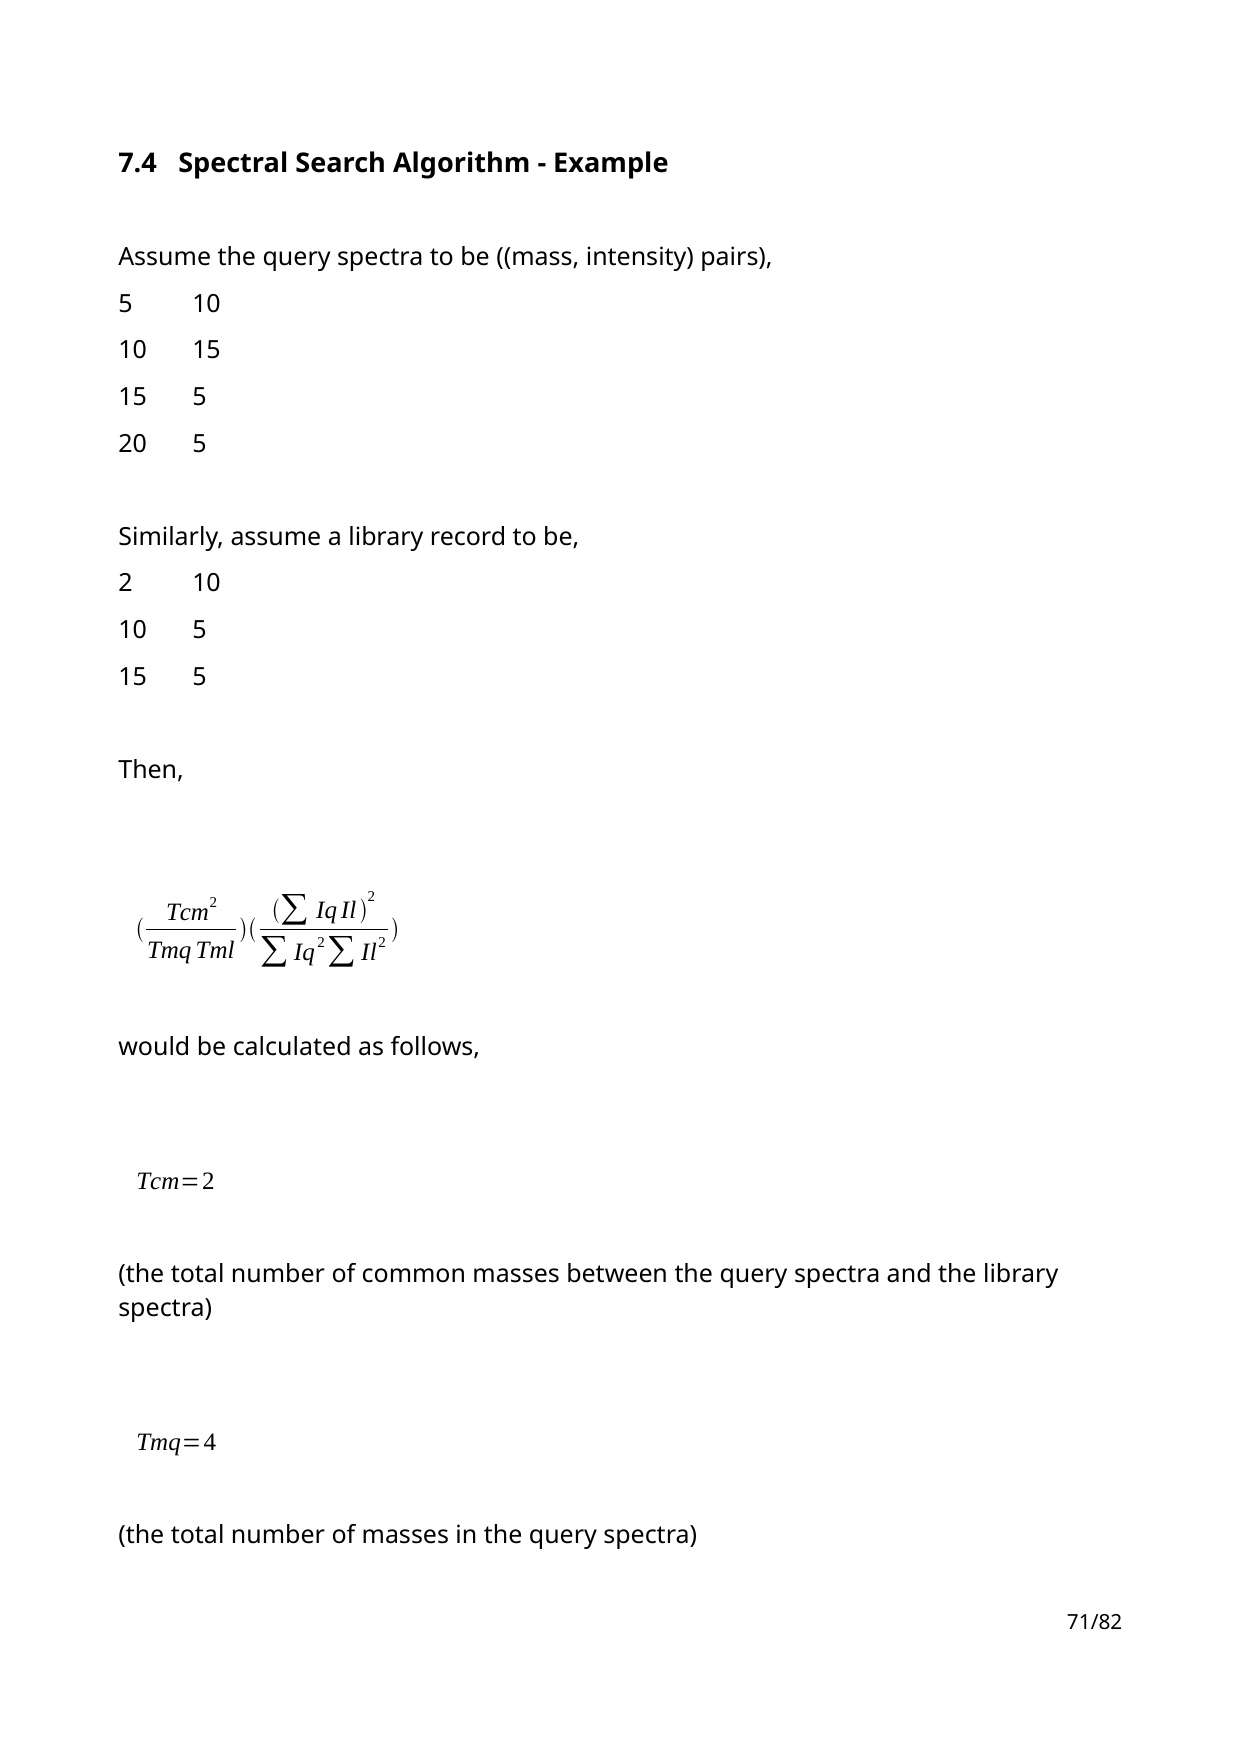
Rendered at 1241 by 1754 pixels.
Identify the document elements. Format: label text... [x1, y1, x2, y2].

text 2 10 [118, 565, 1122, 599]
text 15 5 [118, 658, 1122, 692]
text Assume the query spectra to be ((mass, intensity) pairs), [118, 239, 1122, 273]
text 5 10 [118, 286, 1122, 320]
text Similarly, assume a library record to be, [118, 518, 1122, 552]
text (the total number of common masses between the query spectra and the library spectra) [118, 1255, 1122, 1323]
text 20 5 [118, 425, 1122, 459]
text 10 15 [118, 332, 1122, 366]
text 10 5 [118, 612, 1122, 646]
text (the total number of masses in the query spectra) [118, 1516, 1122, 1550]
text 15 5 [118, 379, 1122, 413]
subtitle Spectral Search Algorithm - Example [118, 143, 1122, 180]
text Then, [118, 751, 1122, 785]
text would be calculated as follows, [118, 1028, 1122, 1062]
